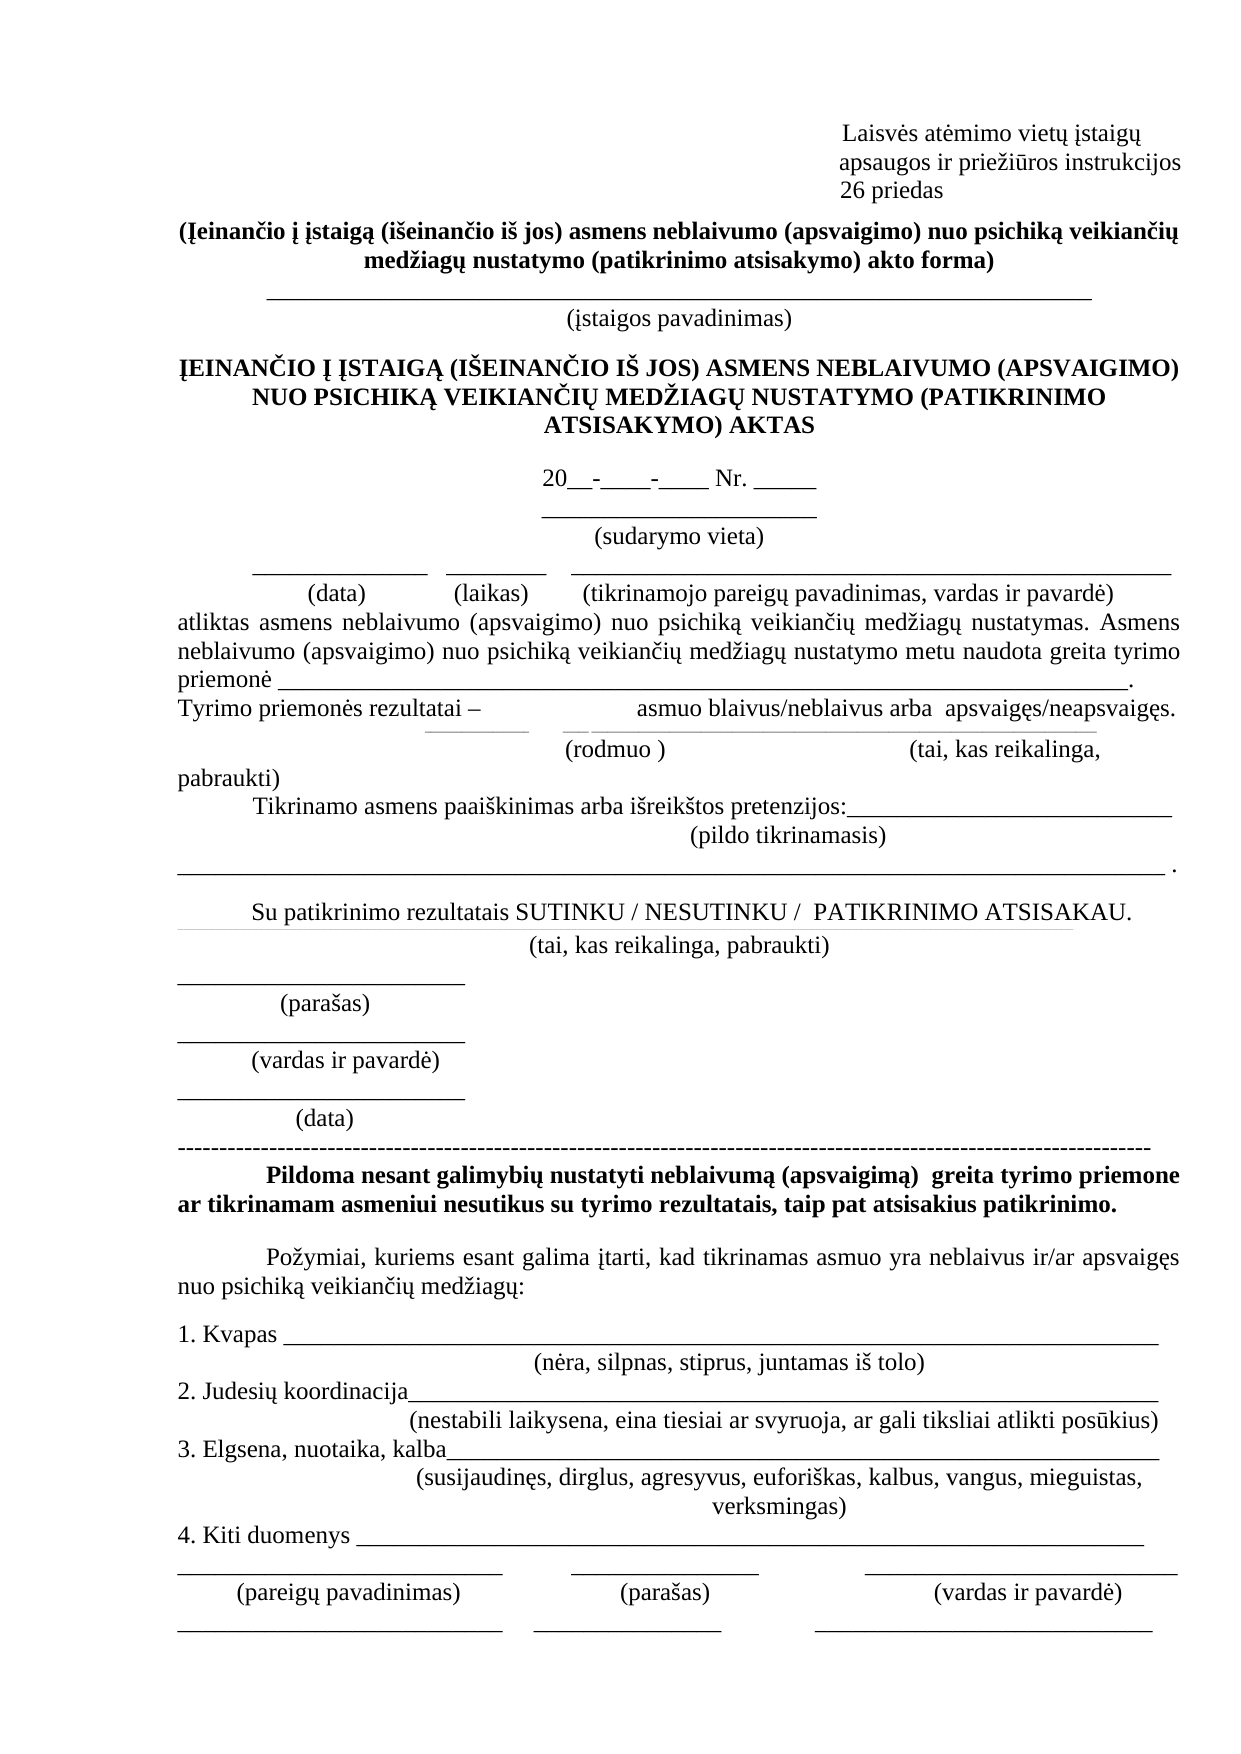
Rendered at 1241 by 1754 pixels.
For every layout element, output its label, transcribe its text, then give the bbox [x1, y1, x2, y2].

text _______________________________________________________________________________ . [177, 849, 1181, 878]
text (nestabili laikysena, eina tiesiai ar svyruoja, ar gali tiksliai atlikti posūkius) [277, 1405, 1181, 1434]
text ______________ ________ ________________________________________________ [177, 549, 1181, 578]
text _______________________ [177, 959, 1181, 988]
text (data) (laikas) (tikrinamojo pareigų pavadinimas, vardas ir pavardė) [177, 578, 1181, 607]
text 26 priedas [582, 176, 1181, 204]
text Pildoma nesant galimybių nustatyti neblaivumą (apsvaigimą) greita tyrimo priemone ar tikrinamam asmeniui nesutikus su tyrimo rezultatais, taip pat atsisakius patikrinimo. [177, 1160, 1181, 1218]
text Su patikrinimo rezultatais SUTINKU / NESUTINKU / PATIKRINIMO ATSISAKAU. [177, 897, 1181, 926]
text __________________________________________________________________ [177, 274, 1181, 303]
text _______________________ [177, 1074, 1181, 1103]
text apsaugos ir priežiūros instrukcijos [177, 147, 1181, 176]
text 2. Judesių koordinacija____________________________________________________________ [177, 1376, 1181, 1405]
text __________________________ _______________ _________________________ [177, 1549, 1181, 1577]
text (parašas) [177, 988, 1181, 1017]
text Tyrimo priemonės rezultatai – asmuo blaivus/neblaivus arba apsvaigęs/neapsvaigęs. [177, 693, 1181, 722]
text atliktas asmens neblaivumo (apsvaigimo) nuo psichiką veikiančių medžiagų nustatymas. Asmens neblaivumo (apsvaigimo) nuo psichiką veikiančių medžiagų nustatymo metu naudota greita tyrimo priemonė ____________________________________________________________________. [177, 607, 1181, 693]
text --------------------------------------------------------------------------------------------------------------------- [177, 1132, 1181, 1160]
text (rodmuo ) (tai, kas reikalinga, pabraukti) [177, 734, 1181, 791]
text (pareigų pavadinimas) (parašas) (vardas ir pavardė) [177, 1577, 1181, 1606]
text Laisvės atėmimo vietų įstaigų [582, 118, 1181, 147]
text ĮEINANČIO Į ĮSTAIGĄ (IŠEINANČIO IŠ JOS) ASMENS NEBLAIVUMO (APSVAIGIMO) NUO PSICHIKĄ VEIKIANČIŲ MEDŽIAGŲ NUSTATYMO (PATIKRINIMO ATSISAKYMO) AKTAS [177, 353, 1181, 439]
text 4. Kiti duomenys _______________________________________________________________ [177, 1520, 1181, 1549]
text 1. Kvapas ______________________________________________________________________ [177, 1319, 1181, 1347]
text 3. Elgsena, nuotaika, kalba_________________________________________________________ [177, 1434, 1181, 1462]
text (pildo tikrinamasis) [312, 820, 1181, 849]
text __________________________ _______________ ___________________________ [177, 1606, 1181, 1635]
text ______________________ [177, 492, 1181, 521]
text Tikrinamo asmens paaiškinimas arba išreikštos pretenzijos:__________________________ [177, 791, 1181, 820]
text (įstaigos pavadinimas) [177, 303, 1181, 331]
text (sudarymo vieta) [177, 521, 1181, 549]
text 20__-____-____ Nr. _____ [177, 463, 1181, 492]
text (Įeinančio į įstaigą (išeinančio iš jos) asmens neblaivumo (apsvaigimo) nuo psichiką veikiančių medžiagų nustatymo (patikrinimo atsisakymo) akto forma) [177, 216, 1181, 274]
text Požymiai, kuriems esant galima įtarti, kad tikrinamas asmuo yra neblaivus ir/ar apsvaigęs nuo psichiką veikiančių medžiagų: [177, 1242, 1181, 1299]
text (susijaudinęs, dirglus, agresyvus, euforiškas, kalbus, vangus, mieguistas, verksmingas) [377, 1462, 1181, 1520]
text _______________________ [177, 1017, 1181, 1045]
text ____________________ _____ _________________________________________________________________________________________________ [177, 722, 1181, 734]
text (tai, kas reikalinga, pabraukti) [177, 930, 1181, 959]
text (vardas ir pavardė) [177, 1045, 1181, 1074]
text (data) [177, 1103, 1181, 1132]
text (nėra, silpnas, stiprus, juntamas iš tolo) [277, 1347, 1181, 1376]
